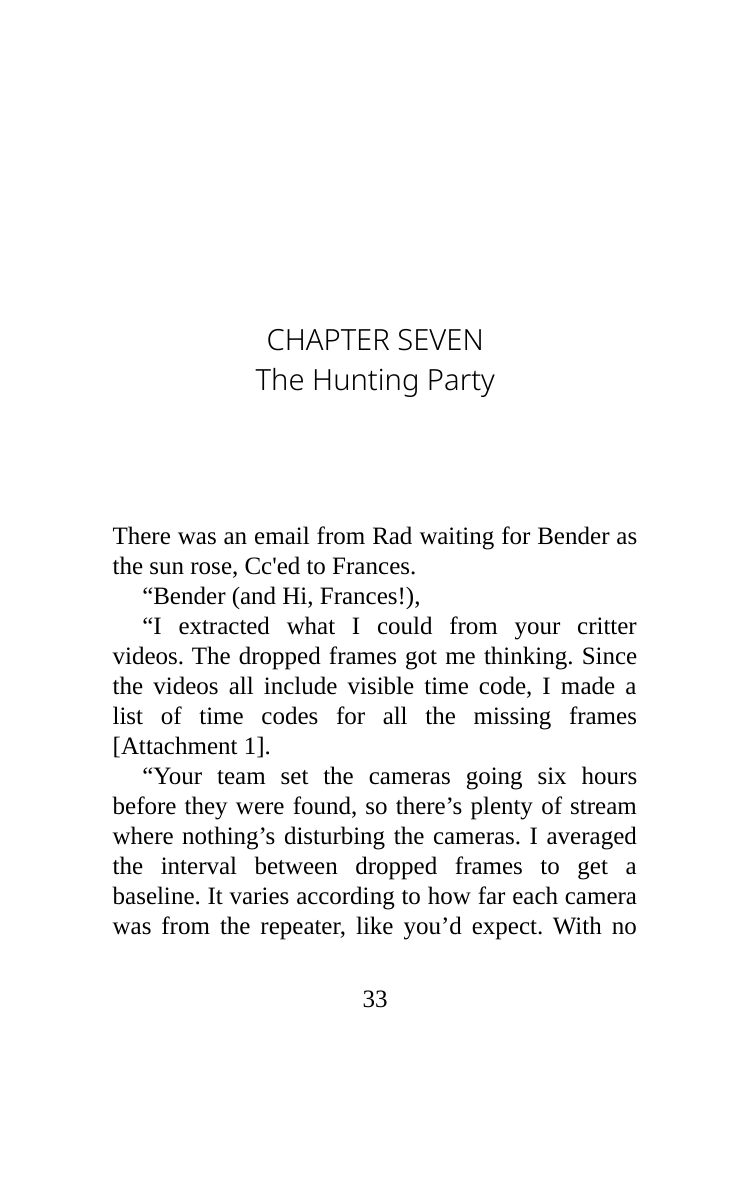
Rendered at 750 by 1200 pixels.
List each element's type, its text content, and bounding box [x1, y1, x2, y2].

text “I extracted what I could from your critter videos. The dropped frames got me thinking. Since the videos all include visible time code, I made a list of time codes for all the missing frames [Attachment 1]. [112, 610, 637, 760]
text “Your team set the cameras going six hours before they were found, so there’s plenty of stream where nothing’s disturbing the cameras. I averaged the interval between dropped frames to get a baseline. It varies according to how far each camera was from the repeater, like you’d expect. With no [112, 760, 637, 940]
subtitle CHAPTER SEVEN The Hunting Party [112, 319, 637, 399]
text There was an email from Rad waiting for Bender as the sun rose, Cc'ed to Frances. [112, 520, 637, 580]
text “Bender (and Hi, Frances!), [112, 580, 637, 610]
